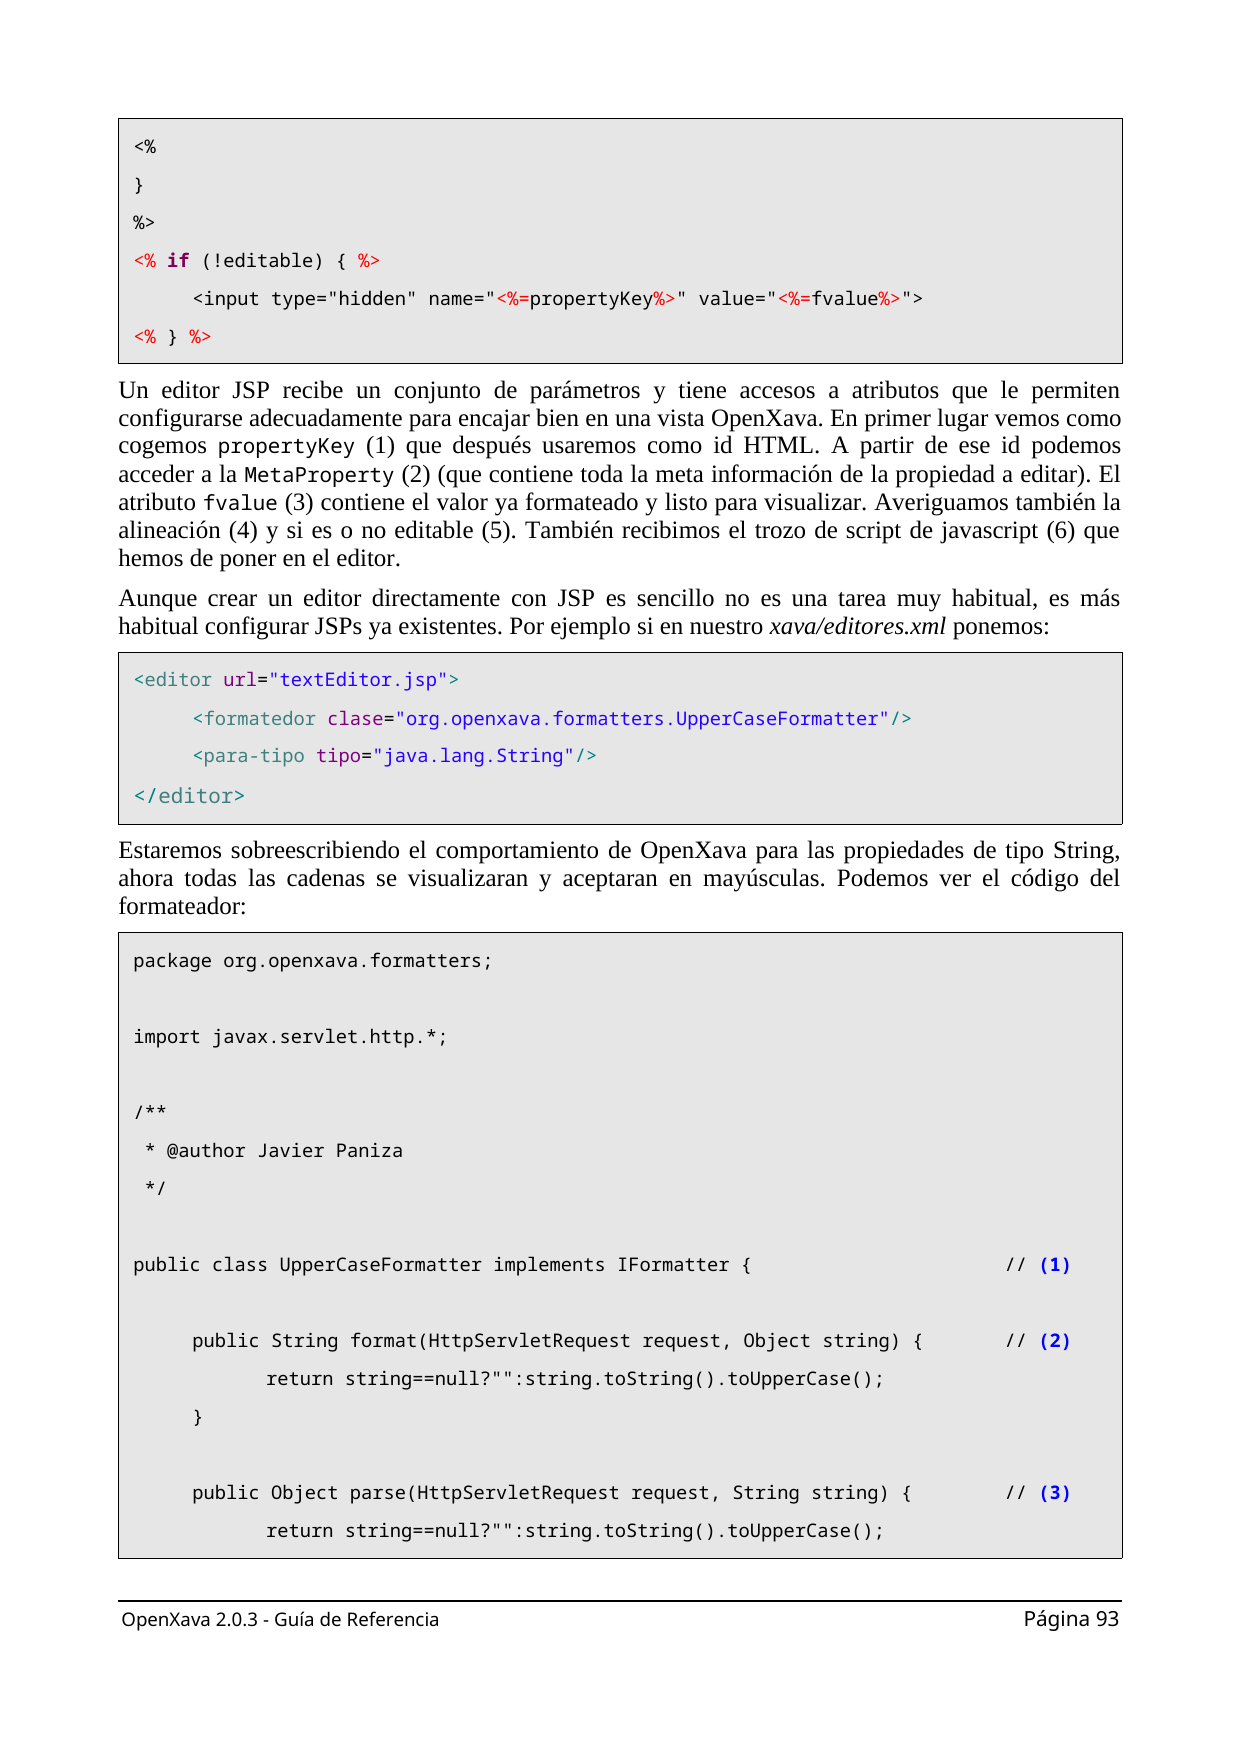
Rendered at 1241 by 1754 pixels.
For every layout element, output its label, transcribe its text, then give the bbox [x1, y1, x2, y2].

text %> [119, 194, 1122, 232]
text /** [119, 1084, 1122, 1122]
text <para-tipo tipo="java.lang.String"/> [119, 728, 1122, 766]
text */ [119, 1160, 1122, 1198]
text * @author Javier Paniza [119, 1122, 1122, 1160]
text <% } %> [119, 308, 1122, 363]
text public Object parse(HttpServletRequest request, String string) { // (3) [119, 1464, 1122, 1502]
text public class UpperCaseFormatter implements IFormatter { // (1) [119, 1236, 1122, 1274]
text return string==null?"":string.toString().toUpperCase(); [119, 1502, 1122, 1558]
text <% if (!editable) { %> [119, 232, 1122, 270]
text } [119, 1388, 1122, 1426]
text </editor> [119, 766, 1122, 824]
text package org.openxava.formatters; [119, 933, 1122, 970]
text Estaremos sobreescribiendo el comportamiento de OpenXava para las propiedades de tipo String, ahora todas las cadenas se visualizaran y aceptaran en mayúsculas. Podemos ver el código del formateador: [118, 837, 1122, 920]
text <editor url="textEditor.jsp"> [119, 653, 1122, 690]
text Aunque crear un editor directamente con JSP es sencillo no es una tarea muy habitual, es más habitual configurar JSPs ya existentes. Por ejemplo si en nuestro xava/editores.xml ponemos: [118, 584, 1122, 639]
text import javax.servlet.http.*; [119, 1008, 1122, 1046]
text <% [119, 119, 1122, 156]
text Un editor JSP recibe un conjunto de parámetros y tiene accesos a atributos que le permiten configurarse adecuadamente para encajar bien en una vista OpenXava. En primer lugar vemos como cogemos propertyKey (1) que después usaremos como id HTML. A partir de ese id podemos acceder a la MetaProperty (2) (que contiene toda la meta información de la propiedad a editar). El atributo fvalue (3) contiene el valor ya formateado y listo para visualizar. Averiguamos también la alineación (4) y si es o no editable (5). También recibimos el trozo de script de javascript (6) que hemos de poner en el editor. [118, 376, 1122, 572]
text public String format(HttpServletRequest request, Object string) { // (2) [119, 1312, 1122, 1350]
text <formatedor clase="org.openxava.formatters.UpperCaseFormatter"/> [119, 690, 1122, 728]
text <input type="hidden" name="<%=propertyKey%>" value="<%=fvalue%>"> [119, 270, 1122, 308]
text return string==null?"":string.toString().toUpperCase(); [119, 1350, 1122, 1388]
text } [119, 156, 1122, 194]
